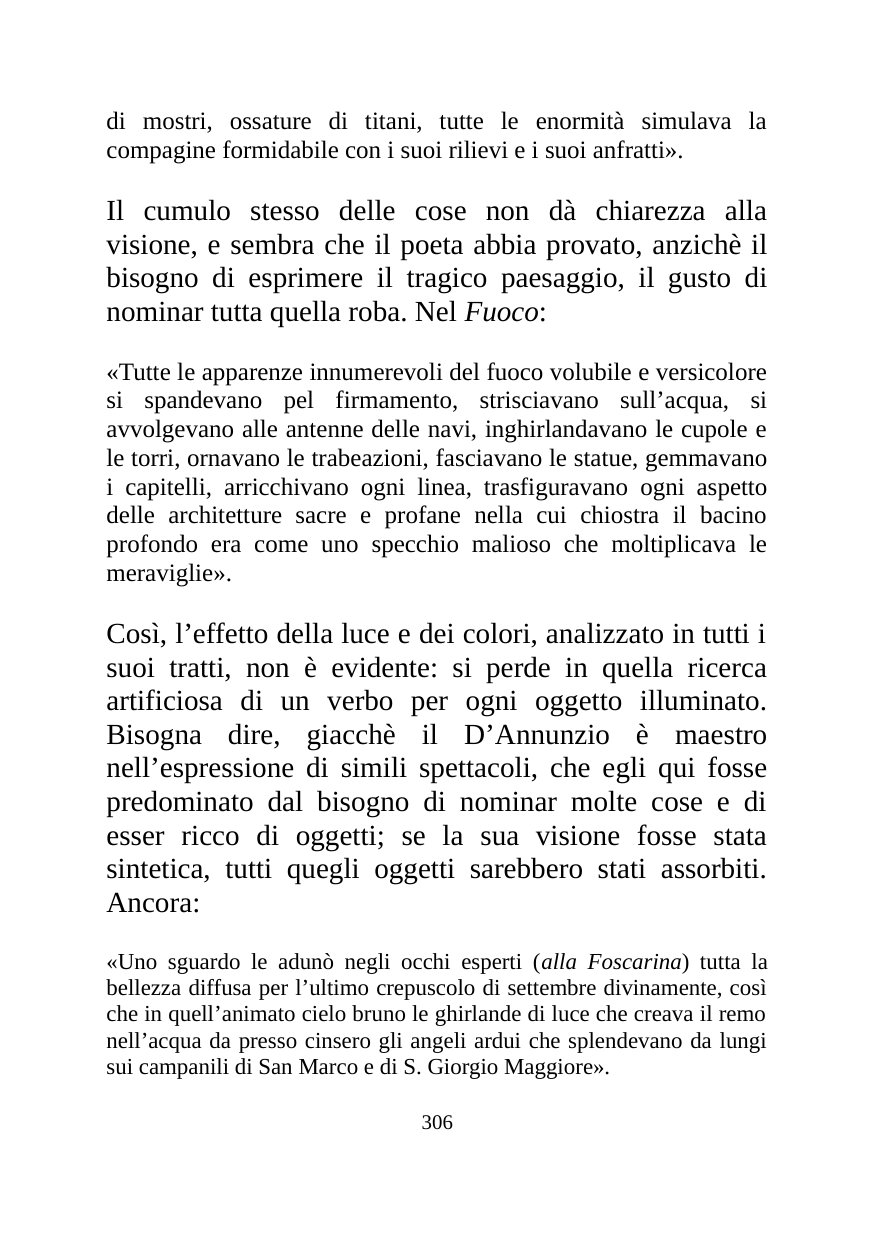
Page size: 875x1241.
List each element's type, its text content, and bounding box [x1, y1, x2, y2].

text di mostri, ossature di titani, tutte le enormità simulava la compagine formidabile con i suoi rilievi e i suoi anfratti». [106, 106, 768, 164]
text Il cumulo stesso delle cose non dà chiarezza alla visione, e sembra che il poeta abbia provato, anzichè il bisogno di esprimere il tragico paesaggio, il gusto di nominar tutta quella roba. Nel Fuoco: [106, 193, 768, 327]
text «Uno sguardo le adunò negli occhi esperti (alla Foscarina) tutta la bellezza diffusa per l’ultimo crepuscolo di settembre divinamente, così che in quell’animato cielo bruno le ghirlande di luce che creava il remo nell’acqua da presso cinsero gli angeli ardui che splendevano da lungi sui campanili di San Marco e di S. Giorgio Maggiore». [106, 948, 768, 1079]
text Così, l’effetto della luce e dei colori, analizzato in tutti i suoi tratti, non è evidente: si perde in quella ricerca artificiosa di un verbo per ogni oggetto illuminato. Bisogna dire, giacchè il D’Annunzio è maestro nell’espressione di simili spettacoli, che egli qui fosse predominato dal bisogno di nominar molte cose e di esser ricco di oggetti; se la sua visione fosse stata sintetica, tutti quegli oggetti sarebbero stati assorbiti. Ancora: [106, 616, 768, 918]
text «Tutte le apparenze innumerevoli del fuoco volubile e versicolore si spandevano pel firmamento, strisciavano sull’acqua, si avvolgevano alle antenne delle navi, inghirlandavano le cupole e le torri, ornavano le trabeazioni, fasciavano le statue, gemmavano i capitelli, arricchivano ogni linea, trasfiguravano ogni aspetto delle architetture sacre e profane nella cui chiostra il bacino profondo era come uno specchio malioso che moltiplicava le meraviglie». [106, 357, 768, 587]
